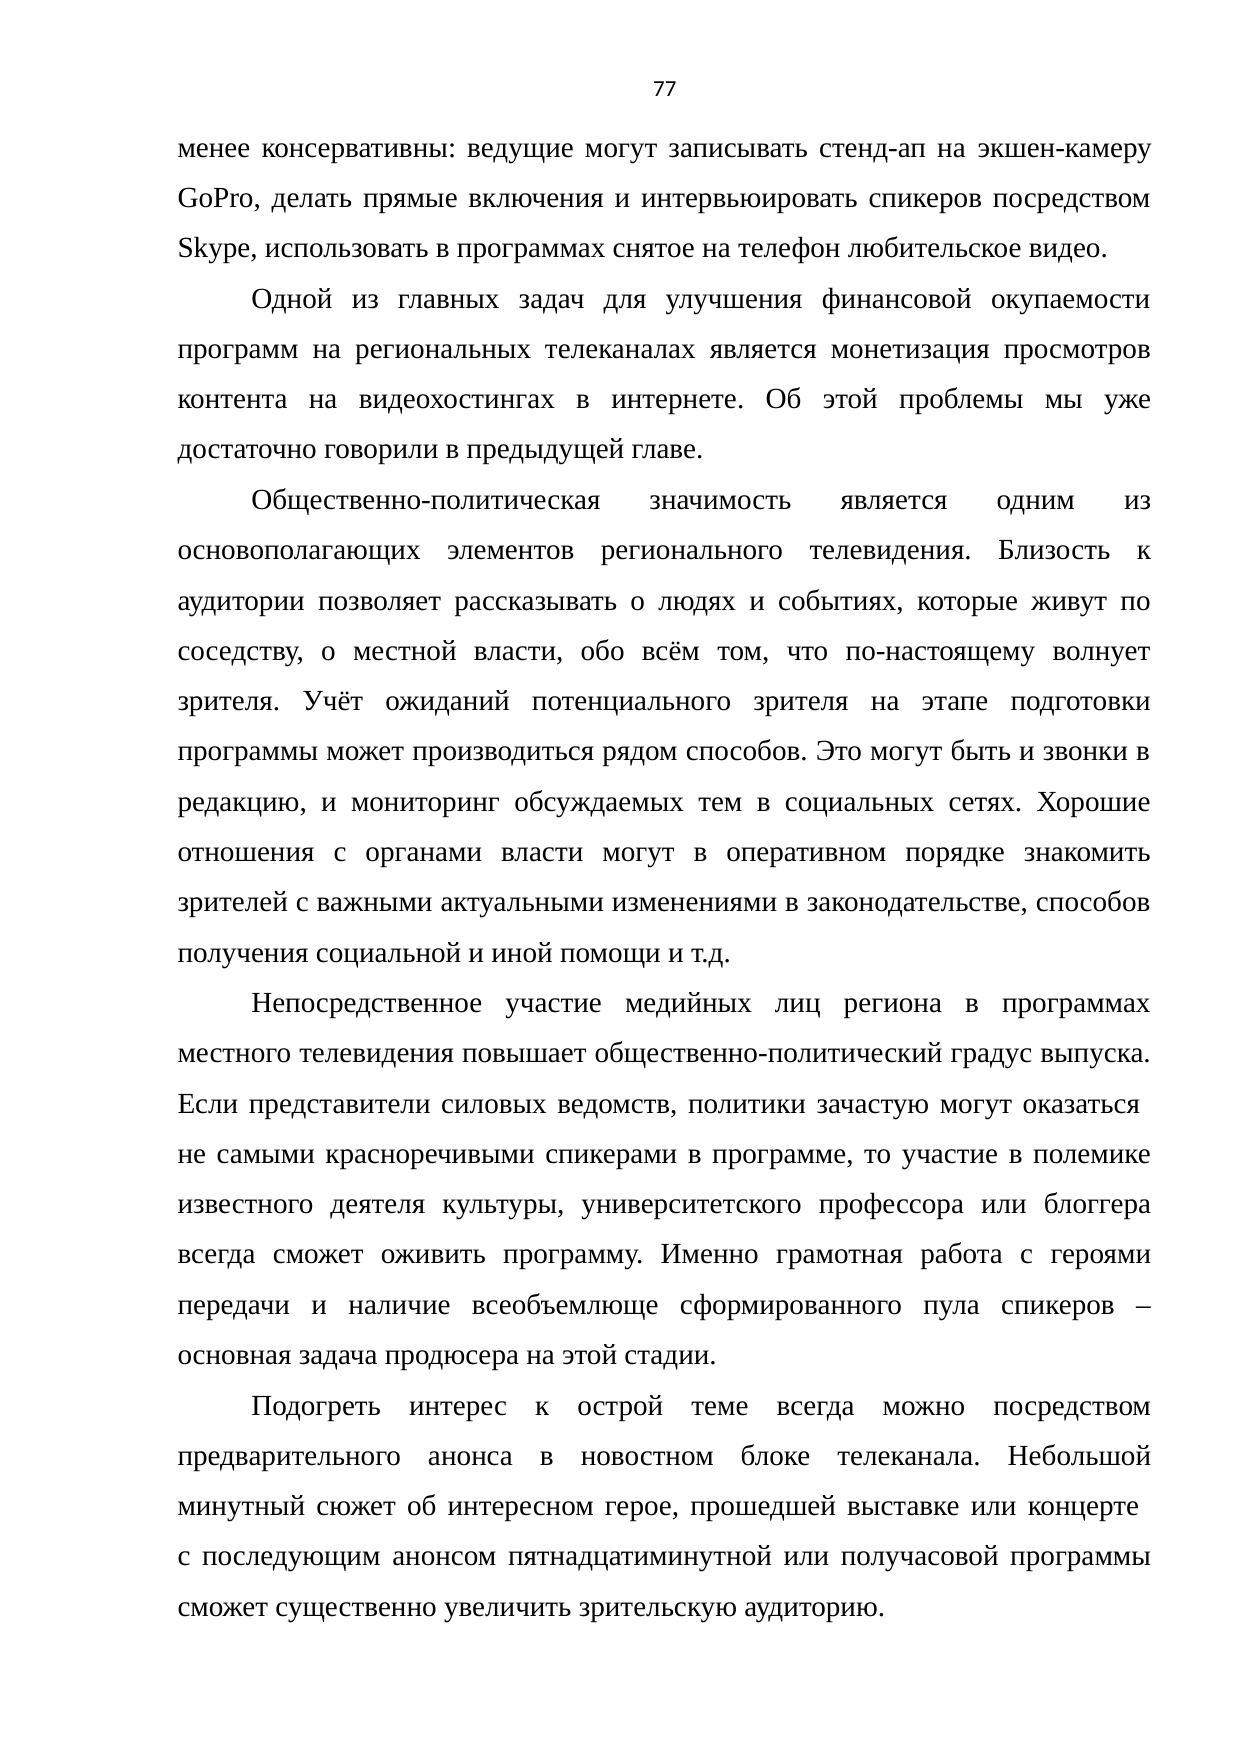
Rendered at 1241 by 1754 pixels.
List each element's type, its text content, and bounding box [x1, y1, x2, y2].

text Одной из главных задач для улучшения финансовой окупаемости программ на региональных телеканалах является монетизация просмотров контента на видеохостингах в интернете. Об этой проблемы мы уже достаточно говорили в предыдущей главе. [177, 281, 1152, 465]
text менее консервативны: ведущие могут записывать стенд-ап на экшен-камеру GoPro, делать прямые включения и интервьюировать спикеров посредством Skype, использовать в программах снятое на телефон любительское видео. [177, 130, 1152, 264]
text Подогреть интерес к острой теме всегда можно посредством предварительного анонса в новостном блоке телеканала. Небольшой минутный сюжет об интересном герое, прошедшей выставке или концерте с последующим анонсом пятнадцатиминутной или получасовой программы сможет существенно увеличить зрительскую аудиторию. [177, 1388, 1152, 1622]
text Общественно-политическая значимость является одним из основополагающих элементов регионального телевидения. Близость к аудитории позволяет рассказывать о людях и событиях, которые живут по соседству, о местной власти, обо всём том, что по-настоящему волнует зрителя. Учёт ожиданий потенциального зрителя на этапе подготовки программы может производиться рядом способов. Это могут быть и звонки в редакцию, и мониторинг обсуждаемых тем в социальных сетях. Хорошие отношения с органами власти могут в оперативном порядке знакомить зрителей с важными актуальными изменениями в законодательстве, способов получения социальной и иной помощи и т.д. [177, 482, 1152, 968]
text Непосредственное участие медийных лиц региона в программах местного телевидения повышает общественно-политический градус выпуска. Если представители силовых ведомств, политики зачастую могут оказаться не самыми красноречивыми спикерами в программе, то участие в полемике известного деятеля культуры, университетского профессора или блоггера всегда сможет оживить программу. Именно грамотная работа с героями передачи и наличие всеобъемлюще сформированного пула спикеров – основная задача продюсера на этой стадии. [177, 985, 1152, 1371]
